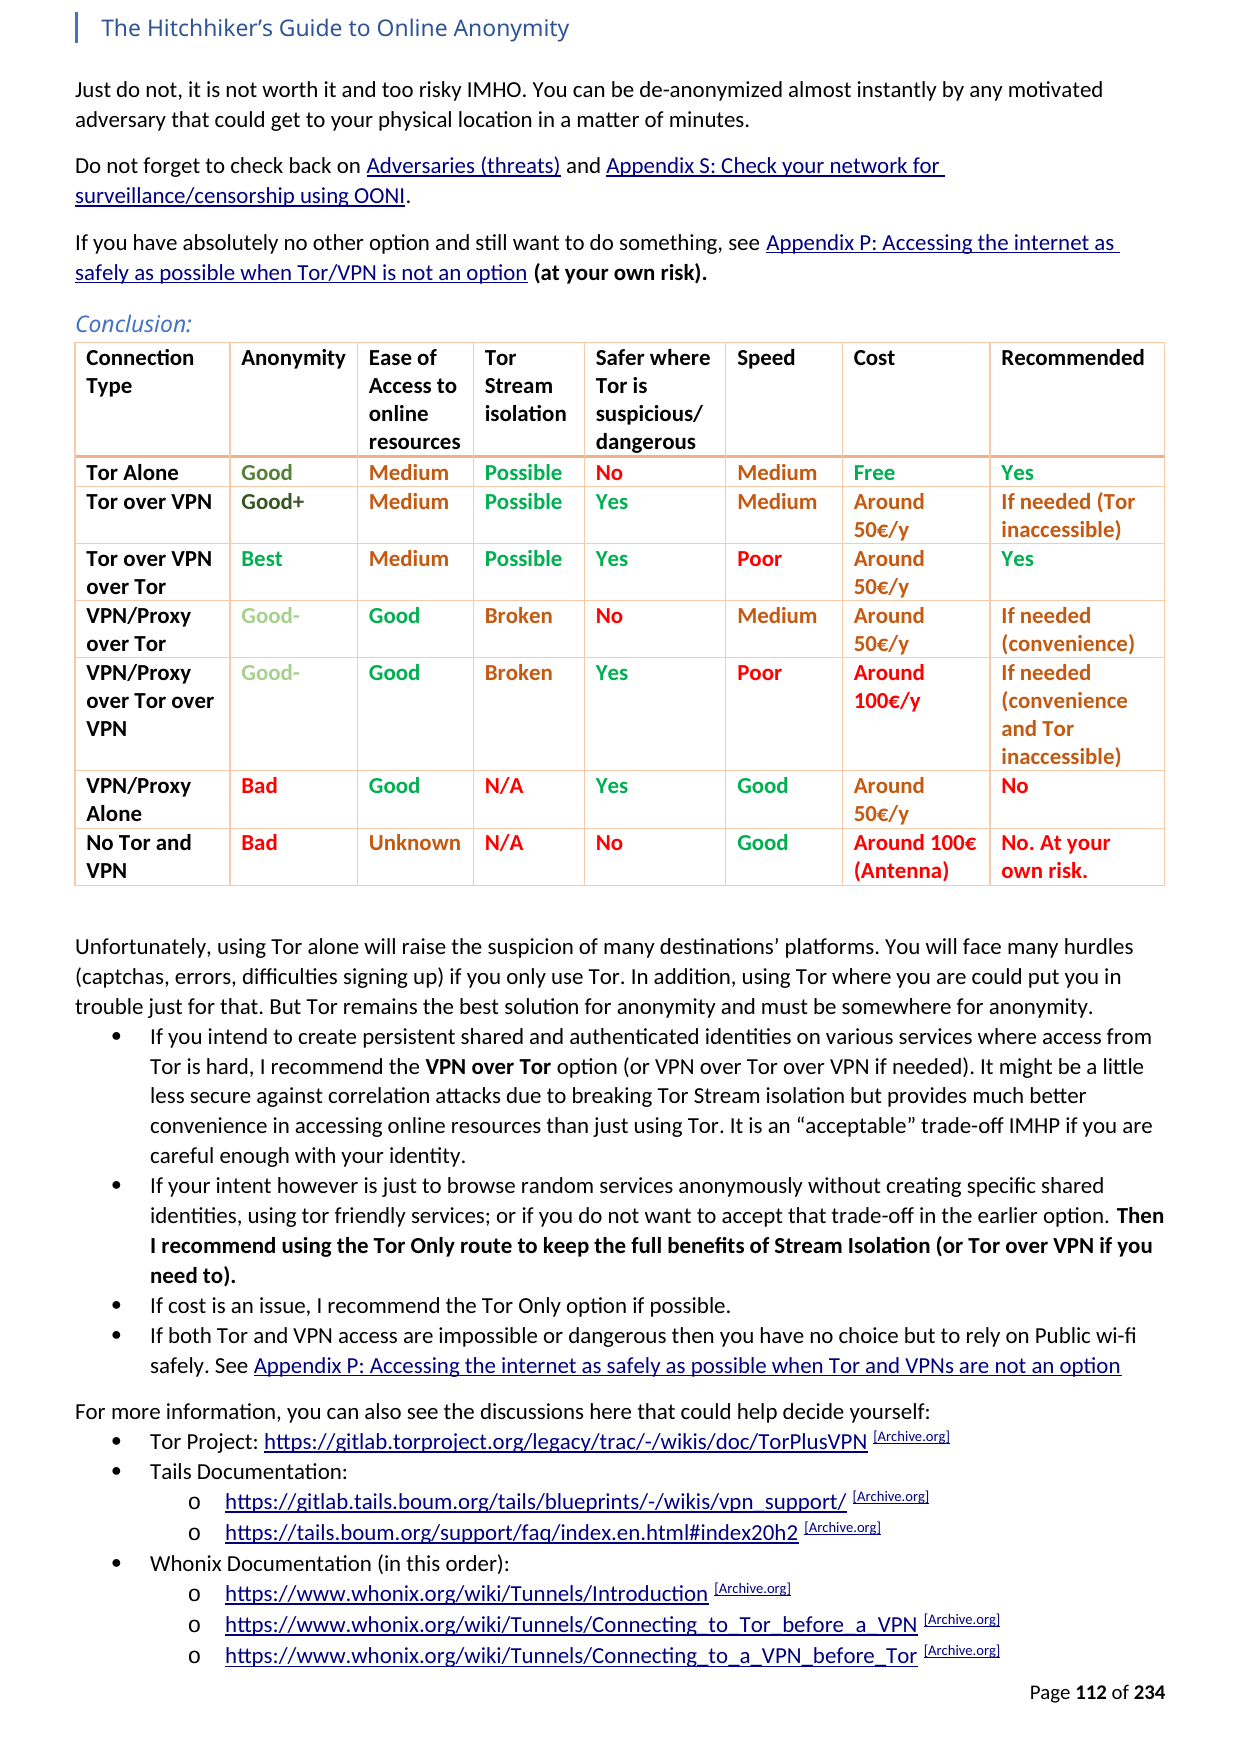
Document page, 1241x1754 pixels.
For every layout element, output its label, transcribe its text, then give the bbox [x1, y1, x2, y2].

list https://tails.boum.org/support/faq/index.en.html#index20h2 [Archive.org] [187, 1518, 1165, 1547]
table_cell If needed (convenience and Tor inaccessible) [991, 658, 1164, 770]
table_cell Yes [585, 487, 725, 543]
table_cell If needed (convenience) [991, 601, 1164, 657]
table_cell Yes [585, 771, 725, 827]
table_cell Medium [726, 487, 842, 543]
list https://www.whonix.org/wiki/Tunnels/Introduction [Archive.org] [187, 1579, 1165, 1608]
table_cell Good [726, 771, 842, 827]
table_cell Possible [474, 458, 584, 486]
table_cell Medium [358, 458, 473, 486]
text For more information, you can also see the discussions here that could help decide yourself: [75, 1397, 1165, 1425]
table_cell Around 50€/y [843, 487, 989, 543]
list Tails Documentation: [112, 1457, 1165, 1485]
table_cell Around 100€/y [843, 658, 989, 770]
table_cell If needed (Tor inaccessible) [991, 487, 1164, 543]
table_cell Good [726, 829, 842, 884]
list If cost is an issue, I recommend the Tor Only option if possible. [112, 1291, 1165, 1319]
list https://www.whonix.org/wiki/Tunnels/Connecting_to_a_VPN_before_Tor [Archive.org] [187, 1641, 1165, 1671]
table_cell No [585, 601, 725, 657]
list Whonix Documentation (in this order): [112, 1549, 1165, 1577]
table_cell Possible [474, 544, 584, 600]
table_cell Good [358, 658, 473, 770]
table_cell Broken [474, 601, 584, 657]
table_cell Tor over VPN over Tor [76, 544, 229, 600]
table_cell Good+ [231, 487, 357, 543]
table_cell Tor Alone [76, 458, 229, 486]
table_cell VPN/Proxy over Tor [76, 601, 229, 657]
table_cell Yes [991, 458, 1164, 486]
list If your intent however is just to browse random services anonymously without creating specific shared identities, using tor friendly services; or if you do not want to accept that trade-off in the earlier option. Then I recommend using the Tor Only route to keep the full benefits of Stream Isolation (or Tor over VPN if you need to). [112, 1171, 1165, 1289]
table_cell Unknown [358, 829, 473, 884]
table_cell Best [231, 544, 357, 600]
table_cell Around 100€ (Antenna) [843, 829, 989, 884]
table_cell Bad [231, 771, 357, 827]
table_cell Medium [726, 458, 842, 486]
text If you have absolutely no other option and still want to do something, see Appendix P: Accessing the internet as safely as possible when Tor/VPN is not an option (at your own risk). [75, 228, 1165, 286]
table_cell No [585, 458, 725, 486]
table_cell Free [843, 458, 989, 486]
table_header Anonymity [231, 343, 357, 455]
table_cell No Tor and VPN [76, 829, 229, 884]
subtitle Conclusion: [75, 308, 1165, 339]
table_cell Medium [358, 487, 473, 543]
table_cell Yes [991, 544, 1164, 600]
table_header Speed [726, 343, 842, 455]
list https://gitlab.tails.boum.org/tails/blueprints/-/wikis/vpn_support/ [Archive.org] [187, 1487, 1165, 1516]
table_cell Poor [726, 544, 842, 600]
table_cell Around 50€/y [843, 771, 989, 827]
table_cell Possible [474, 487, 584, 543]
table_cell Good- [231, 658, 357, 770]
table_cell Good- [231, 601, 357, 657]
table_cell VPN/Proxy Alone [76, 771, 229, 827]
table_header Ease of Access to online resources [358, 343, 473, 455]
table_header Tor Stream isolation [474, 343, 584, 455]
table_cell Bad [231, 829, 357, 884]
list If you intend to create persistent shared and authenticated identities on various services where access from Tor is hard, I recommend the VPN over Tor option (or VPN over Tor over VPN if needed). It might be a little less secure against correlation attacks due to breaking Tor Stream isolation but provides much better convenience in accessing online resources than just using Tor. It is an “acceptable” trade-off IMHP if you are careful enough with your identity. [112, 1022, 1165, 1169]
text Do not forget to check back on Adversaries (threats) and Appendix S: Check your network for surveillance/censorship using OONI. [75, 151, 1165, 209]
table_cell Good [358, 601, 473, 657]
table_cell Poor [726, 658, 842, 770]
table_cell Around 50€/y [843, 601, 989, 657]
table_cell Yes [585, 658, 725, 770]
list If both Tor and VPN access are impossible or dangerous then you have no choice but to rely on Public wi-fi safely. See Appendix P: Accessing the internet as safely as possible when Tor and VPNs are not an option [112, 1321, 1165, 1379]
table_cell No [991, 771, 1164, 827]
table_cell Around 50€/y [843, 544, 989, 600]
table_header Safer where Tor is suspicious/dangerous [585, 343, 725, 455]
table_cell N/A [474, 771, 584, 827]
table_cell No [585, 829, 725, 884]
table_cell Good [358, 771, 473, 827]
table_cell Tor over VPN [76, 487, 229, 543]
table_cell Broken [474, 658, 584, 770]
list https://www.whonix.org/wiki/Tunnels/Connecting_to_Tor_before_a_VPN [Archive.org] [187, 1610, 1165, 1639]
table_cell No. At your own risk. [991, 829, 1164, 884]
table_cell N/A [474, 829, 584, 884]
table_header Recommended [991, 343, 1164, 455]
table_cell Medium [358, 544, 473, 600]
table_header Connection Type [76, 343, 229, 455]
table_cell Yes [585, 544, 725, 600]
text Unfortunately, using Tor alone will raise the suspicion of many destinations’ platforms. You will face many hurdles (captchas, errors, difficulties signing up) if you only use Tor. In addition, using Tor where you are could put you in trouble just for that. But Tor remains the best solution for anonymity and must be somewhere for anonymity. [75, 932, 1165, 1020]
list Tor Project: https://gitlab.torproject.org/legacy/trac/-/wikis/doc/TorPlusVPN [Archive.org] [112, 1427, 1165, 1455]
text Just do not, it is not worth it and too risky IMHO. You can be de-anonymized almost instantly by any motivated adversary that could get to your physical location in a matter of minutes. [75, 75, 1165, 133]
table_header Cost [843, 343, 989, 455]
table_cell Medium [726, 601, 842, 657]
table_cell VPN/Proxy over Tor over VPN [76, 658, 229, 770]
table_cell Good [231, 458, 357, 486]
